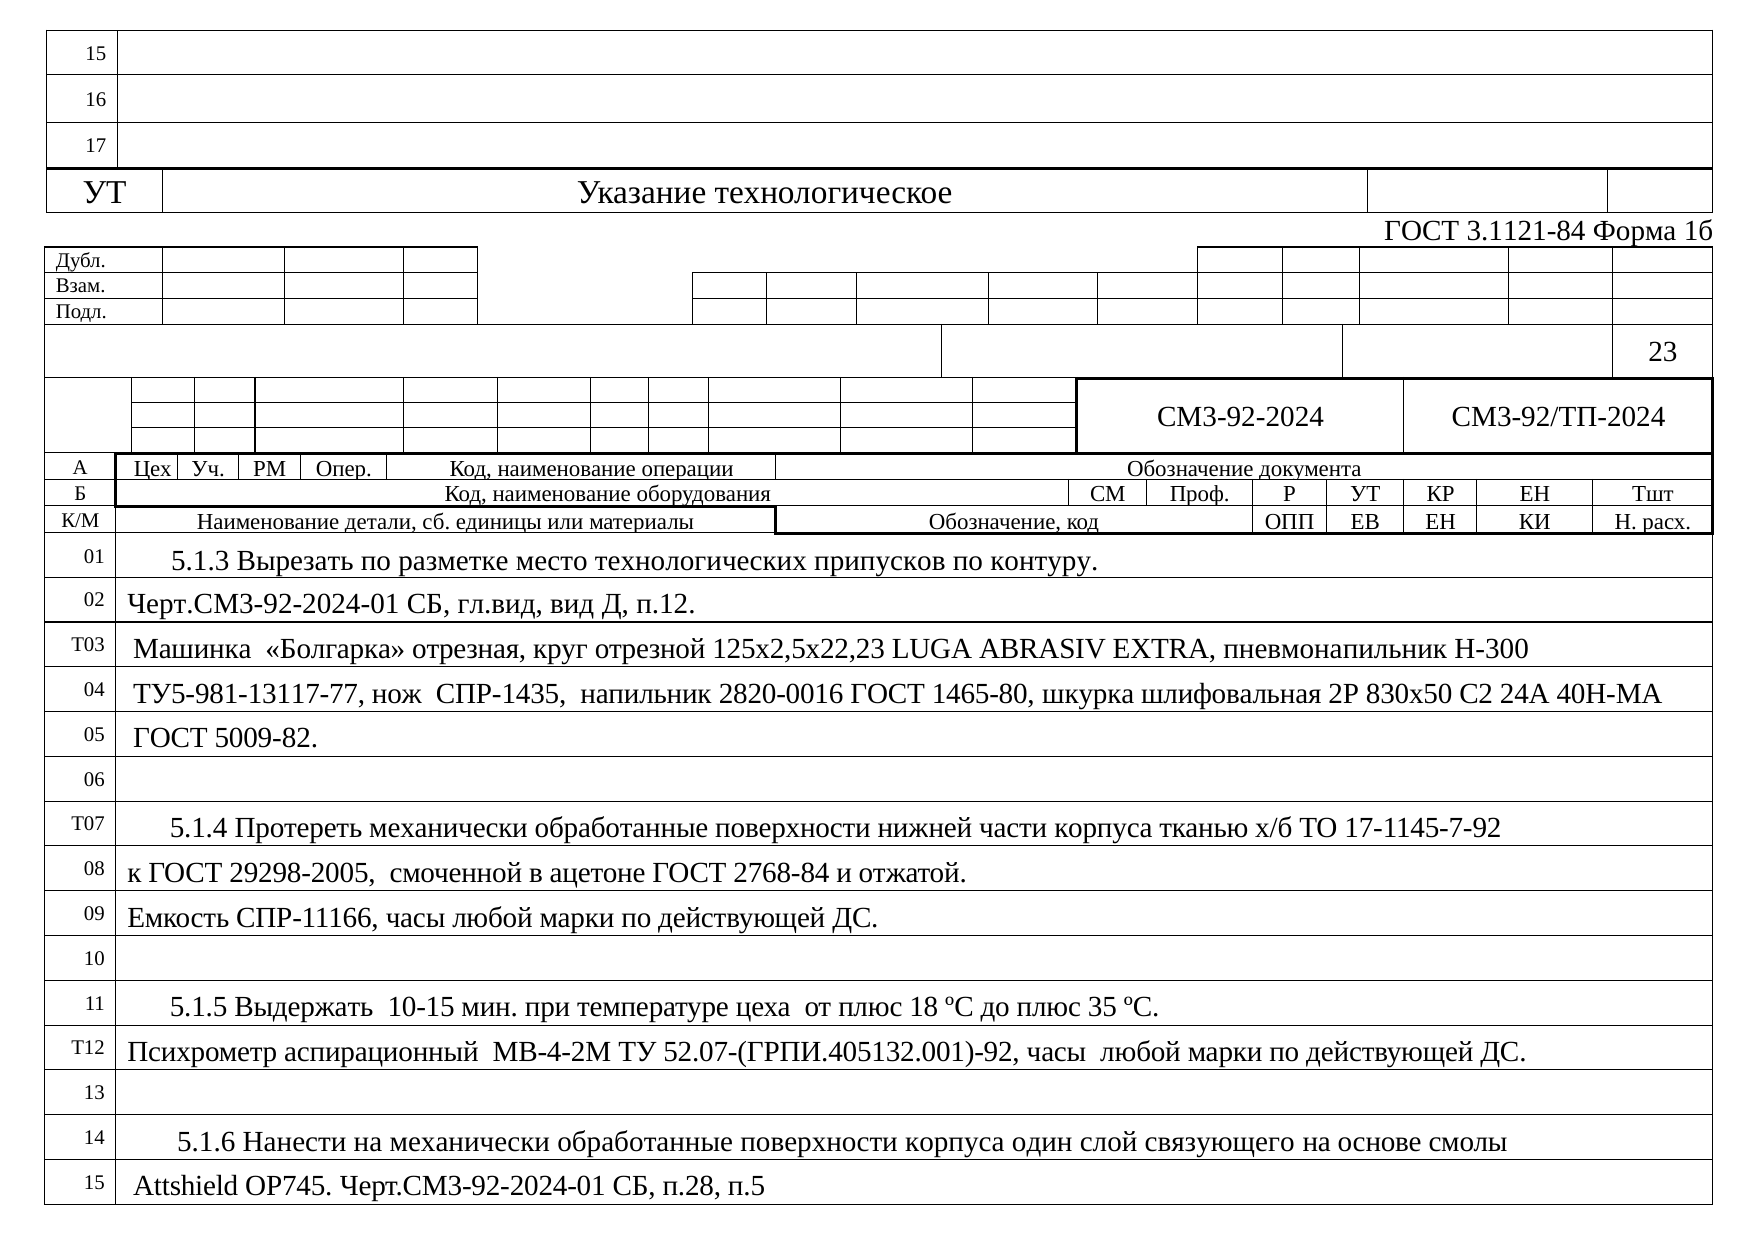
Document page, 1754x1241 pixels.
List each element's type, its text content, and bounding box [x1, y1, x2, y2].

table_cell Емкость СПР-11166, часы любой марки по действующей ДС. [116, 891, 1712, 935]
table_header [857, 246, 989, 272]
table_cell [1613, 299, 1712, 324]
table_cell Наименование детали, сб. единицы или материалы [116, 508, 774, 532]
table_cell [195, 378, 254, 402]
table_cell [478, 272, 692, 324]
table_cell [767, 273, 856, 298]
table_cell [498, 378, 590, 402]
table_cell [591, 428, 648, 452]
table_cell КР [1404, 480, 1476, 505]
table_cell 16 [47, 75, 117, 122]
table_cell 04 [45, 667, 115, 711]
table_cell [195, 403, 254, 427]
table_cell [118, 75, 1712, 122]
table_header [1360, 248, 1508, 272]
table_cell РМ [239, 455, 300, 479]
table_cell [973, 378, 1075, 402]
table_cell [1283, 273, 1359, 298]
table_cell [498, 403, 590, 427]
table_cell [118, 123, 1712, 167]
table_cell [1343, 325, 1612, 377]
table_cell [1360, 273, 1508, 298]
table_cell [1509, 299, 1612, 324]
table_header [1283, 248, 1359, 272]
table_cell А [45, 453, 114, 479]
table_cell 13 [45, 1070, 115, 1114]
table_cell 23 [1613, 325, 1712, 377]
table_cell [256, 428, 403, 452]
table_cell Подл. [45, 299, 162, 324]
table_cell ГОСТ 5009-82. [116, 712, 1712, 756]
table_cell [45, 378, 131, 452]
table_cell [1509, 273, 1612, 298]
table_cell [1368, 170, 1607, 212]
table_cell [116, 757, 1712, 801]
table_cell [1613, 273, 1712, 298]
table_cell Машинка «Болгарка» отрезная, круг отрезной 125х2,5х22,23 LUGA ABRASIV EXTRA, пневмонапильник Н-300 [116, 623, 1712, 666]
table_cell [973, 403, 1075, 427]
table_cell [709, 428, 840, 452]
table_cell [45, 325, 941, 377]
table_header [1098, 246, 1197, 272]
table_cell [195, 428, 254, 452]
table_cell [285, 299, 403, 324]
table_cell T12 [45, 1026, 115, 1069]
table_cell [132, 378, 194, 402]
table_cell [1283, 299, 1359, 324]
table_cell 17 [47, 123, 117, 167]
table_header Дубл. [45, 248, 162, 272]
table_cell [1098, 273, 1197, 298]
table_cell 5.1.4 Протереть механически обработанные поверхности нижней части корпуса тканью х/б ТО 17-1145-7-92 [116, 802, 1712, 845]
table_cell [285, 273, 403, 298]
table_cell КИ [1477, 506, 1592, 532]
table_header [1613, 248, 1712, 272]
table_cell [841, 403, 972, 427]
table_cell [841, 378, 972, 402]
table_header [404, 248, 477, 272]
table_cell Обозначение документа [776, 455, 1711, 479]
table_cell [989, 299, 1097, 324]
table_cell 15 [47, 31, 117, 74]
table_cell [404, 403, 497, 427]
table_cell 5.1.5 Выдержать 10-15 мин. при температуре цеха от плюс 18 ºС до плюс 35 ºС. [116, 981, 1712, 1024]
table_cell [693, 299, 766, 324]
table_cell [649, 378, 708, 402]
table_cell Проф. [1147, 480, 1252, 505]
table_cell [709, 378, 840, 402]
table_cell Attshield OP745. Черт.СМ3-92-2024-01 СБ, п.28, п.5 [116, 1160, 1712, 1204]
table_cell Указание технологическое [163, 170, 1367, 212]
table_cell [163, 273, 284, 298]
table_cell СМ [1069, 480, 1146, 505]
table_cell Черт.СМ3-92-2024-01 СБ, гл.вид, вид Д, п.12. [116, 578, 1712, 621]
table_cell [649, 428, 708, 452]
table_cell Цех [117, 455, 177, 479]
table_cell [989, 273, 1097, 298]
table_cell [132, 428, 194, 452]
table_cell Психрометр аспирационный МВ-4-2М ТУ 52.07-(ГРПИ.405132.001)-92, часы любой марки по действующей ДС. [116, 1026, 1712, 1069]
table_cell [116, 936, 1712, 980]
table_cell Б [45, 480, 114, 505]
table_cell 05 [45, 712, 115, 756]
table_cell 02 [45, 578, 115, 621]
table_cell [857, 273, 988, 298]
table_cell [132, 403, 194, 427]
table_cell Тшт [1593, 480, 1711, 505]
table_cell СМ3-92-2024 [1078, 380, 1403, 452]
table_cell [591, 378, 648, 402]
table_header [693, 246, 767, 272]
table_cell [693, 273, 766, 298]
table_cell [1098, 299, 1197, 324]
table_cell [1360, 299, 1508, 324]
table_cell [942, 325, 1342, 377]
table_cell 06 [45, 757, 115, 801]
table_cell [404, 299, 477, 324]
table_header [478, 246, 692, 272]
table_header [1198, 248, 1282, 272]
table_header [767, 246, 857, 272]
table_cell 09 [45, 891, 115, 935]
table_cell К/М [45, 506, 115, 532]
table_cell 01 [45, 533, 115, 577]
table_header [1509, 248, 1612, 272]
table_header [989, 246, 1098, 272]
table_cell [1198, 273, 1282, 298]
table_cell ЕН [1477, 480, 1592, 505]
table_cell [973, 428, 1075, 452]
table_cell ЕВ [1327, 506, 1403, 532]
table_cell [1608, 170, 1712, 212]
table_cell [498, 428, 590, 452]
table_cell [649, 403, 708, 427]
table_cell УТ [47, 170, 162, 212]
table_cell СМ3-92/ТП-2024 [1404, 380, 1711, 452]
table_header [285, 248, 403, 272]
table_cell к ГОСТ 29298-2005, смоченной в ацетоне ГОСТ 2768-84 и отжатой. [116, 846, 1712, 890]
table_cell 10 [45, 936, 115, 980]
table_cell [256, 378, 403, 402]
table_cell [767, 299, 856, 324]
table_cell Код, наименование оборудования [117, 480, 1068, 505]
table_cell 5.1.6 Нанести на механически обработанные поверхности корпуса один слой связующего на основе смолы [116, 1115, 1712, 1159]
text ГОСТ 3.1121-84 Форма 1б [74, 213, 1713, 246]
table_cell [1198, 299, 1282, 324]
table_cell [256, 403, 403, 427]
table_cell Т03 [45, 623, 115, 666]
table_cell Н. расх. [1593, 506, 1711, 532]
table_cell [841, 428, 972, 452]
table_cell 14 [45, 1115, 115, 1159]
table_header [163, 248, 284, 272]
table_cell [118, 31, 1712, 74]
table_cell [591, 403, 648, 427]
table_cell Код, наименование операции [387, 455, 775, 479]
table_cell [709, 403, 840, 427]
table_cell [404, 378, 497, 402]
table_cell ЕН [1404, 506, 1476, 532]
table_cell [116, 1070, 1712, 1114]
table_cell 11 [45, 981, 115, 1024]
table_cell 08 [45, 846, 115, 890]
table_cell 15 [45, 1160, 115, 1204]
table_cell Взам. [45, 273, 162, 298]
table_cell Р [1253, 480, 1326, 505]
table_cell 5.1.3 Вырезать по разметке место технологических припусков по контуру. [116, 533, 1712, 577]
table_cell [857, 299, 988, 324]
table_cell ОПП [1253, 506, 1326, 532]
table_cell Обозначение, код [777, 506, 1252, 532]
table_cell [404, 273, 477, 298]
table_cell Уч. [178, 455, 238, 479]
table_cell Опер. [301, 455, 386, 479]
table_cell ТУ5-981-13117-77, нож СПР-1435, напильник 2820-0016 ГОСТ 1465-80, шкурка шлифовальная 2Р 830х50 С2 24А 40Н-МА [116, 667, 1712, 711]
table_cell УТ [1327, 480, 1403, 505]
table_cell [163, 299, 284, 324]
table_cell Т07 [45, 802, 115, 845]
table_cell [404, 428, 497, 452]
